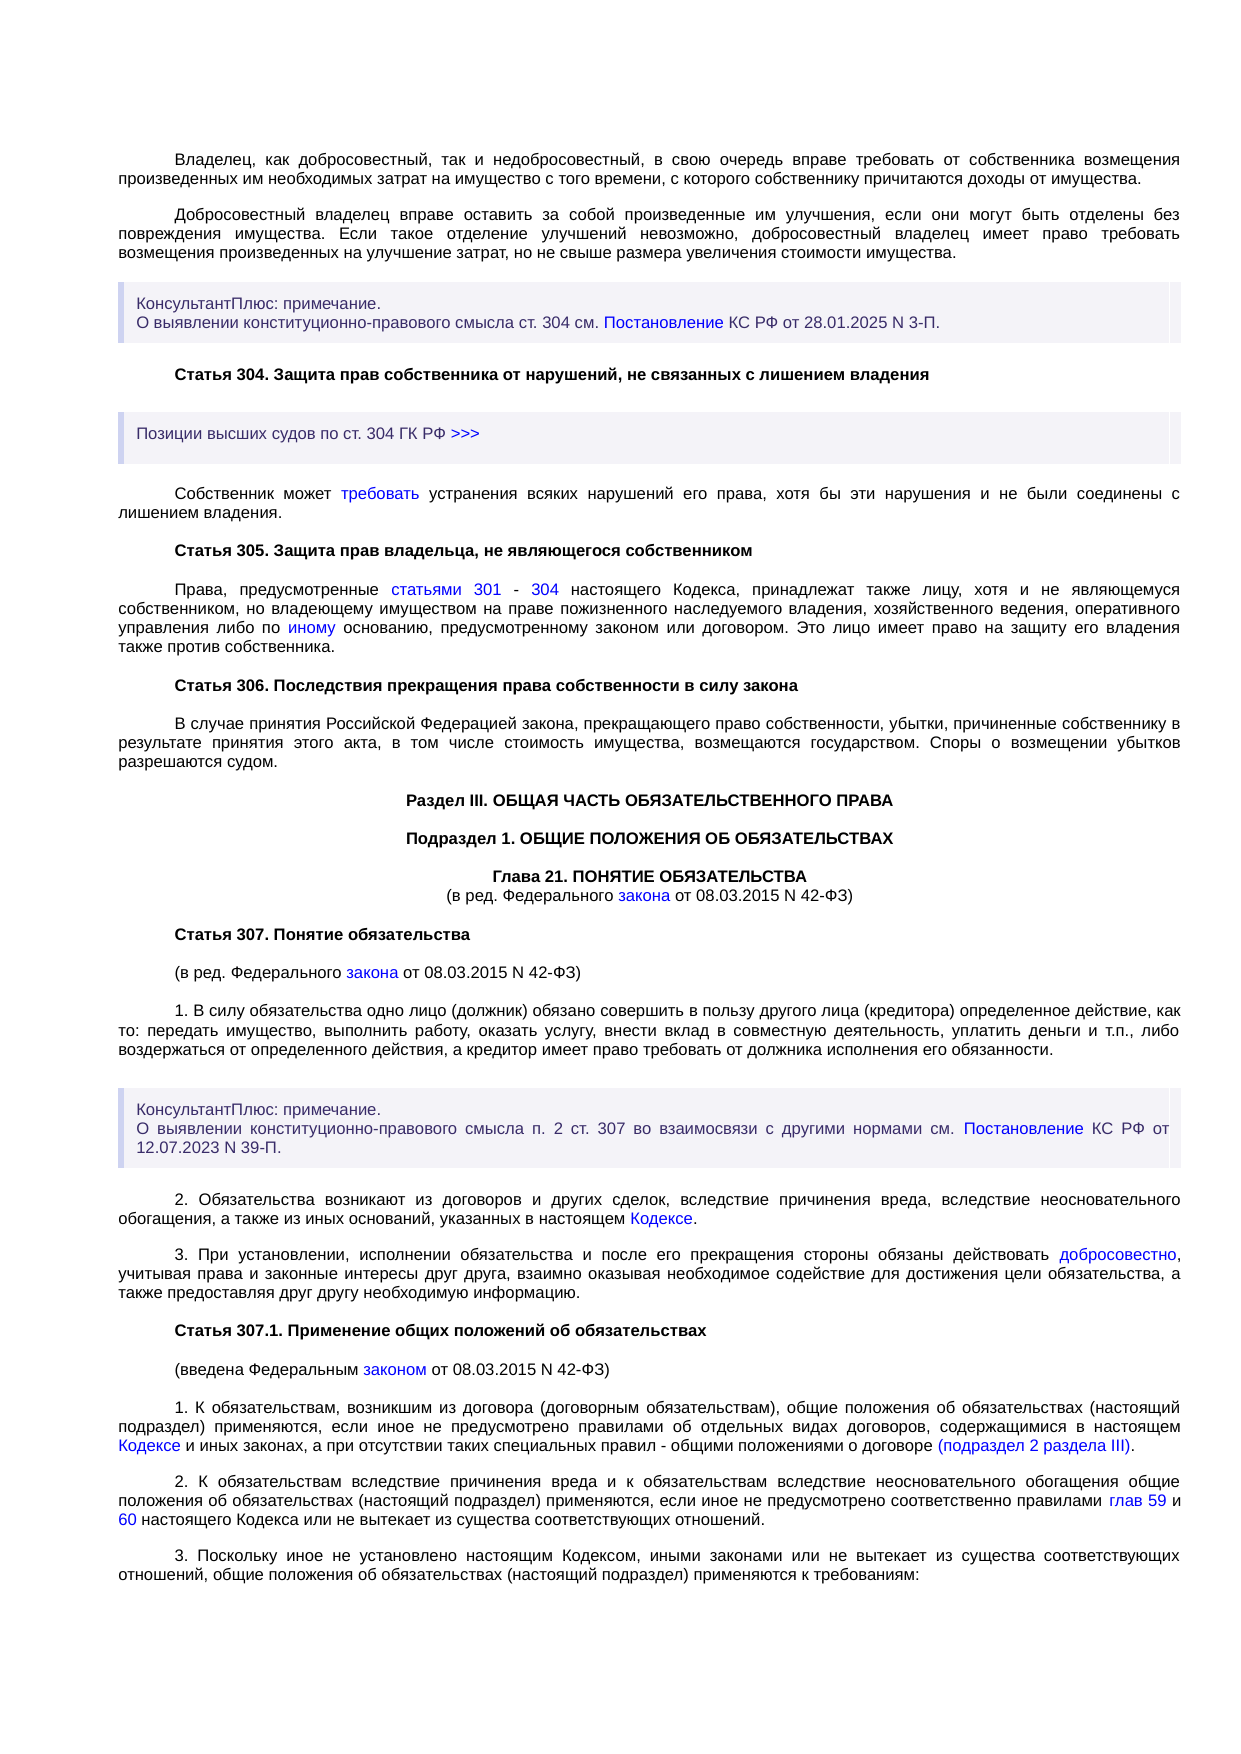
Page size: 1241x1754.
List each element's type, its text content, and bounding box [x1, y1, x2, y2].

subtitle Статья 306. Последствия прекращения права собственности в силу закона [118, 675, 1181, 694]
text Владелец, как добросовестный, так и недобросовестный, в свою очередь вправе требовать от собственника возмещения произведенных им необходимых затрат на имущество с того времени, с которого собственнику причитаются доходы от имущества. [118, 150, 1181, 188]
table_header КонсультантПлюс: примечание. О выявлении конституционно-правового смысла п. 2 ст. 307 во взаимосвязи с другими нормами см. Постановление КС РФ от 12.07.2023 N 39-П. [136, 1088, 1169, 1168]
text 1. В силу обязательства одно лицо (должник) обязано совершить в пользу другого лица (кредитора) определенное действие, как то: передать имущество, выполнить работу, оказать услугу, внести вклад в совместную деятельность, уплатить деньги и т.п., либо воздержаться от определенного действия, а кредитор имеет право требовать от должника исполнения его обязанности. [118, 1001, 1181, 1059]
text 2. К обязательствам вследствие причинения вреда и к обязательствам вследствие неосновательного обогащения общие положения об обязательствах (настоящий подраздел) применяются, если иное не предусмотрено соответственно правилами глав 59 и 60 настоящего Кодекса или не вытекает из существа соответствующих отношений. [118, 1472, 1181, 1529]
table_header КонсультантПлюс: примечание. О выявлении конституционно-правового смысла ст. 304 см. Постановление КС РФ от 28.01.2025 N 3-П. [136, 282, 1169, 343]
text 2. Обязательства возникают из договоров и других сделок, вследствие причинения вреда, вследствие неосновательного обогащения, а также из иных оснований, указанных в настоящем Кодексе. [118, 1189, 1181, 1228]
table_header Позиции высших судов по ст. 304 ГК РФ >>> [136, 412, 1169, 464]
subtitle Статья 307. Понятие обязательства [118, 924, 1181, 944]
table_header [118, 282, 124, 343]
table_header [1170, 412, 1181, 464]
text Добросовестный владелец вправе оставить за собой произведенные им улучшения, если они могут быть отделены без повреждения имущества. Если такое отделение улучшений невозможно, добросовестный владелец имеет право требовать возмещения произведенных на улучшение затрат, но не свыше размера увеличения стоимости имущества. [118, 205, 1181, 262]
text 3. Поскольку иное не установлено настоящим Кодексом, иными законами или не вытекает из существа соответствующих отношений, общие положения об обязательствах (настоящий подраздел) применяются к требованиям: [118, 1546, 1181, 1584]
table_header [124, 1088, 136, 1168]
text (введена Федеральным законом от 08.03.2015 N 42-ФЗ) [118, 1359, 1181, 1378]
text Собственник может требовать устранения всяких нарушений его права, хотя бы эти нарушения и не были соединены с лишением владения. [118, 484, 1181, 522]
table_header [118, 1088, 124, 1168]
table_header [1170, 1088, 1181, 1168]
text (в ред. Федерального закона от 08.03.2015 N 42-ФЗ) [118, 886, 1181, 905]
table_header [1170, 282, 1181, 343]
text 3. При установлении, исполнении обязательства и после его прекращения стороны обязаны действовать добросовестно, учитывая права и законные интересы друг друга, взаимно оказывая необходимое содействие для достижения цели обязательства, а также предоставляя друг другу необходимую информацию. [118, 1244, 1181, 1302]
subtitle Глава 21. ПОНЯТИЕ ОБЯЗАТЕЛЬСТВА [118, 867, 1181, 886]
text 1. К обязательствам, возникшим из договора (договорным обязательствам), общие положения об обязательствах (настоящий подраздел) применяются, если иное не предусмотрено правилами об отдельных видах договоров, содержащимися в настоящем Кодексе и иных законах, а при отсутствии таких специальных правил - общими положениями о договоре (подраздел 2 раздела III). [118, 1398, 1181, 1455]
text (в ред. Федерального закона от 08.03.2015 N 42-ФЗ) [118, 963, 1181, 982]
subtitle Статья 307.1. Применение общих положений об обязательствах [118, 1321, 1181, 1340]
text В случае принятия Российской Федерацией закона, прекращающего право собственности, убытки, причиненные собственнику в результате принятия этого акта, в том числе стоимость имущества, возмещаются государством. Споры о возмещении убытков разрешаются судом. [118, 714, 1181, 771]
subtitle Статья 304. Защита прав собственника от нарушений, не связанных с лишением владения [118, 364, 1181, 383]
table_header [124, 282, 136, 343]
subtitle Раздел III. ОБЩАЯ ЧАСТЬ ОБЯЗАТЕЛЬСТВЕННОГО ПРАВА [118, 790, 1181, 809]
table_header [118, 412, 124, 464]
table_header [124, 412, 136, 464]
subtitle Подраздел 1. ОБЩИЕ ПОЛОЖЕНИЯ ОБ ОБЯЗАТЕЛЬСТВАХ [118, 829, 1181, 848]
subtitle Статья 305. Защита прав владельца, не являющегося собственником [118, 541, 1181, 560]
text Права, предусмотренные статьями 301 - 304 настоящего Кодекса, принадлежат также лицу, хотя и не являющемуся собственником, но владеющему имуществом на праве пожизненного наследуемого владения, хозяйственного ведения, оперативного управления либо по иному основанию, предусмотренному законом или договором. Это лицо имеет право на защиту его владения также против собственника. [118, 579, 1181, 656]
